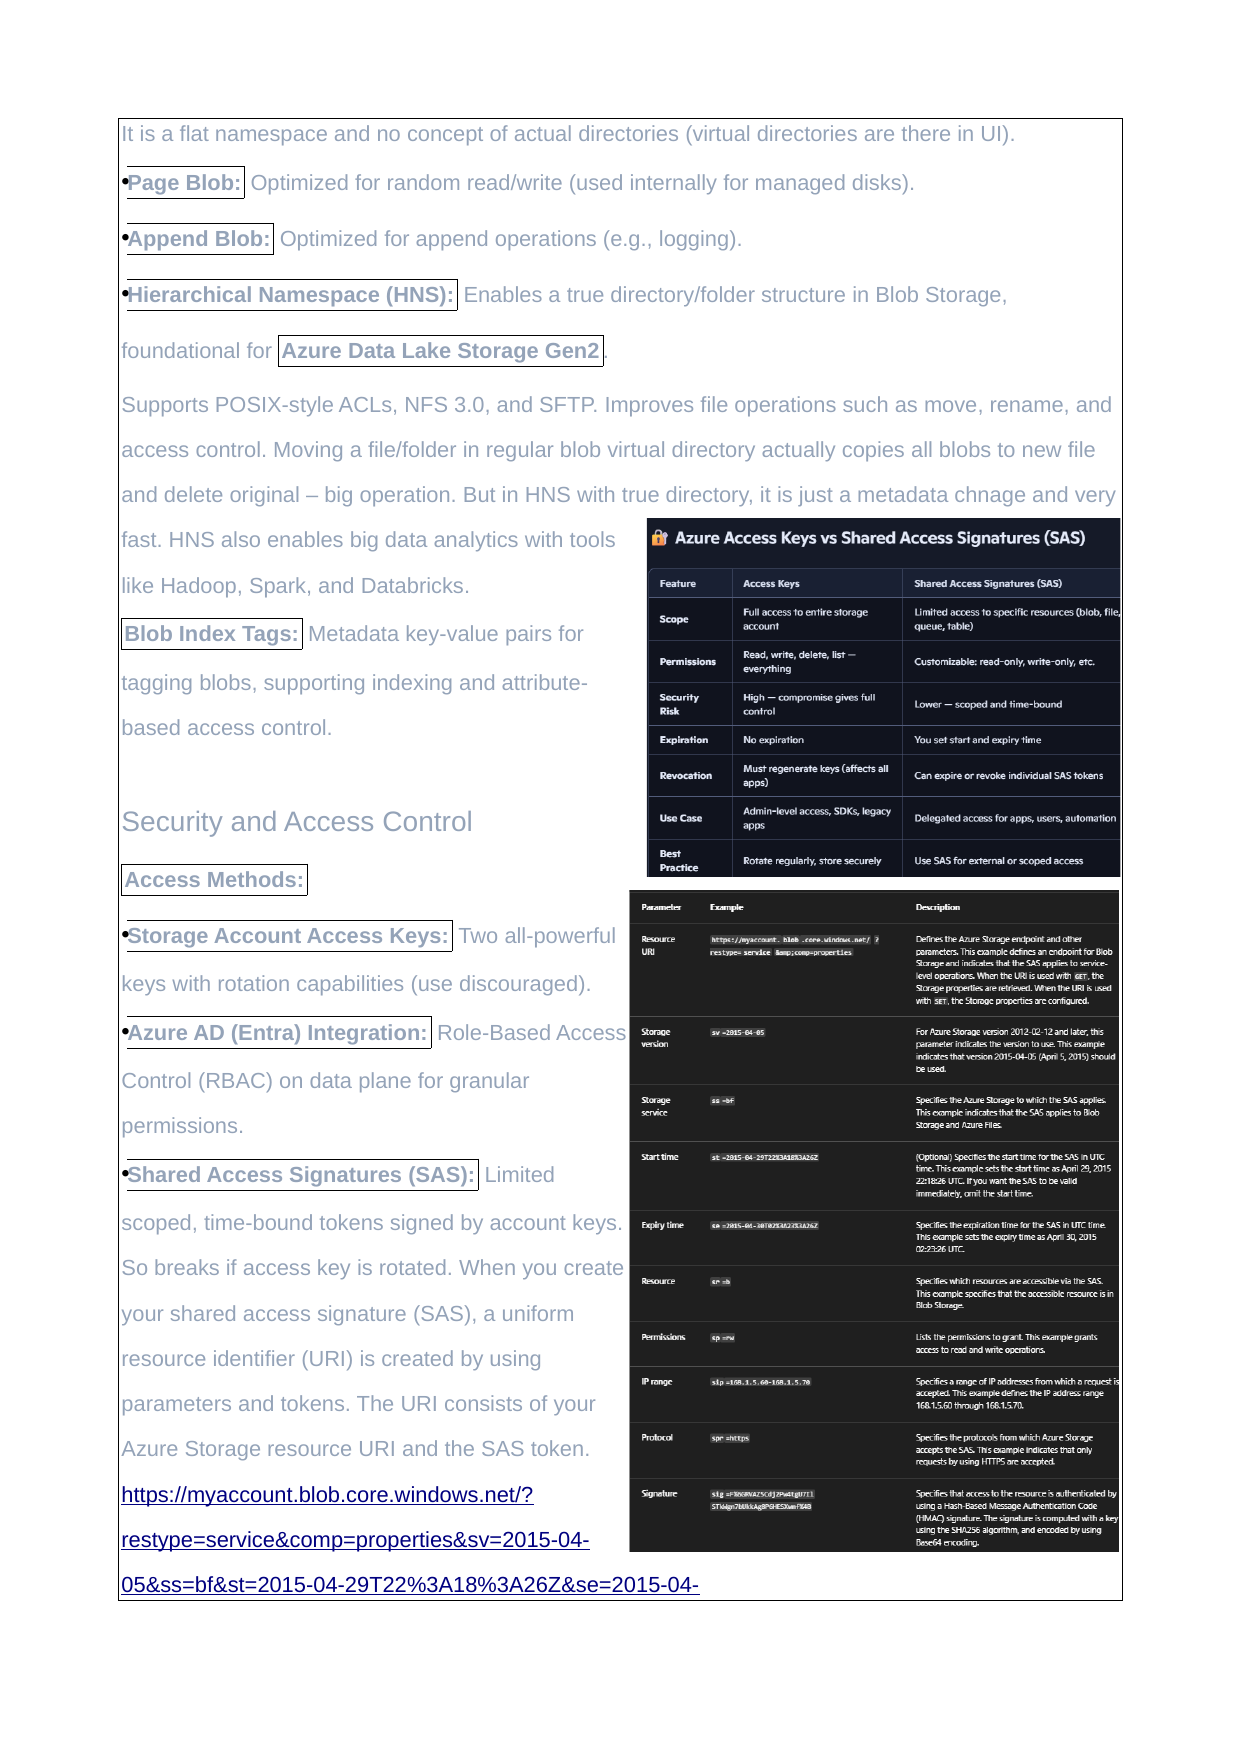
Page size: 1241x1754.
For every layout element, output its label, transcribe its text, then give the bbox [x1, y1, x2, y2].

list Azure AD (Entra) Integration: Role-Based Access Control (RBAC) on data plane for granular permissions. [119, 1013, 629, 1138]
picture [646, 518, 1121, 877]
subtitle Security and Access Control [119, 802, 646, 838]
list Shared Access Signatures (SAS): Limited scoped, time-bound tokens signed by account keys. So breaks if access key is rotated. When you create your shared access signature (SAS), a uniform resource identifier (URI) is created by using parameters and tokens. The URI consists of your Azure Storage resource URI and the SAS token. [119, 1155, 629, 1462]
list Supports POSIX-style ACLs, NFS 3.0, and SFTP. Improves file operations such as move, rename, and access control. Moving a file/folder in regular blob virtual directory actually copies all blobs to new file and delete original – big operation. But in HNS with true directory, it is just a metadata chnage and very fast. HNS also enables big data analytics with tools like Hadoop, Spark, and Databricks. [119, 388, 1122, 598]
list Access Methods: [119, 861, 1122, 895]
list Storage Account Access Keys: Two all-powerful keys with rotation capabilities (use discouraged). [119, 917, 629, 996]
list https://myaccount.blob.core.windows.net/?restype=service&comp=properties&sv=2015-04-05&ss=bf&st=2015-04-29T22%3A18%3A26Z&se=2015-04- [119, 1479, 1122, 1600]
picture [629, 890, 1119, 1552]
list Append Blob: Optimized for append operations (e.g., logging). [119, 220, 1122, 254]
list Hierarchical Namespace (HNS): Enables a true directory/folder structure in Blob Storage, foundational for Azure Data Lake Storage Gen2. [119, 276, 1122, 366]
list Page Blob: Optimized for random read/write (used internally for managed disks). [119, 163, 1122, 198]
list It is a flat namespace and no concept of actual directories (virtual directories are there in UI). [119, 119, 1122, 146]
list Blob Index Tags: Metadata key-value pairs for tagging blobs, supporting indexing and attribute-based access control. [119, 615, 646, 740]
